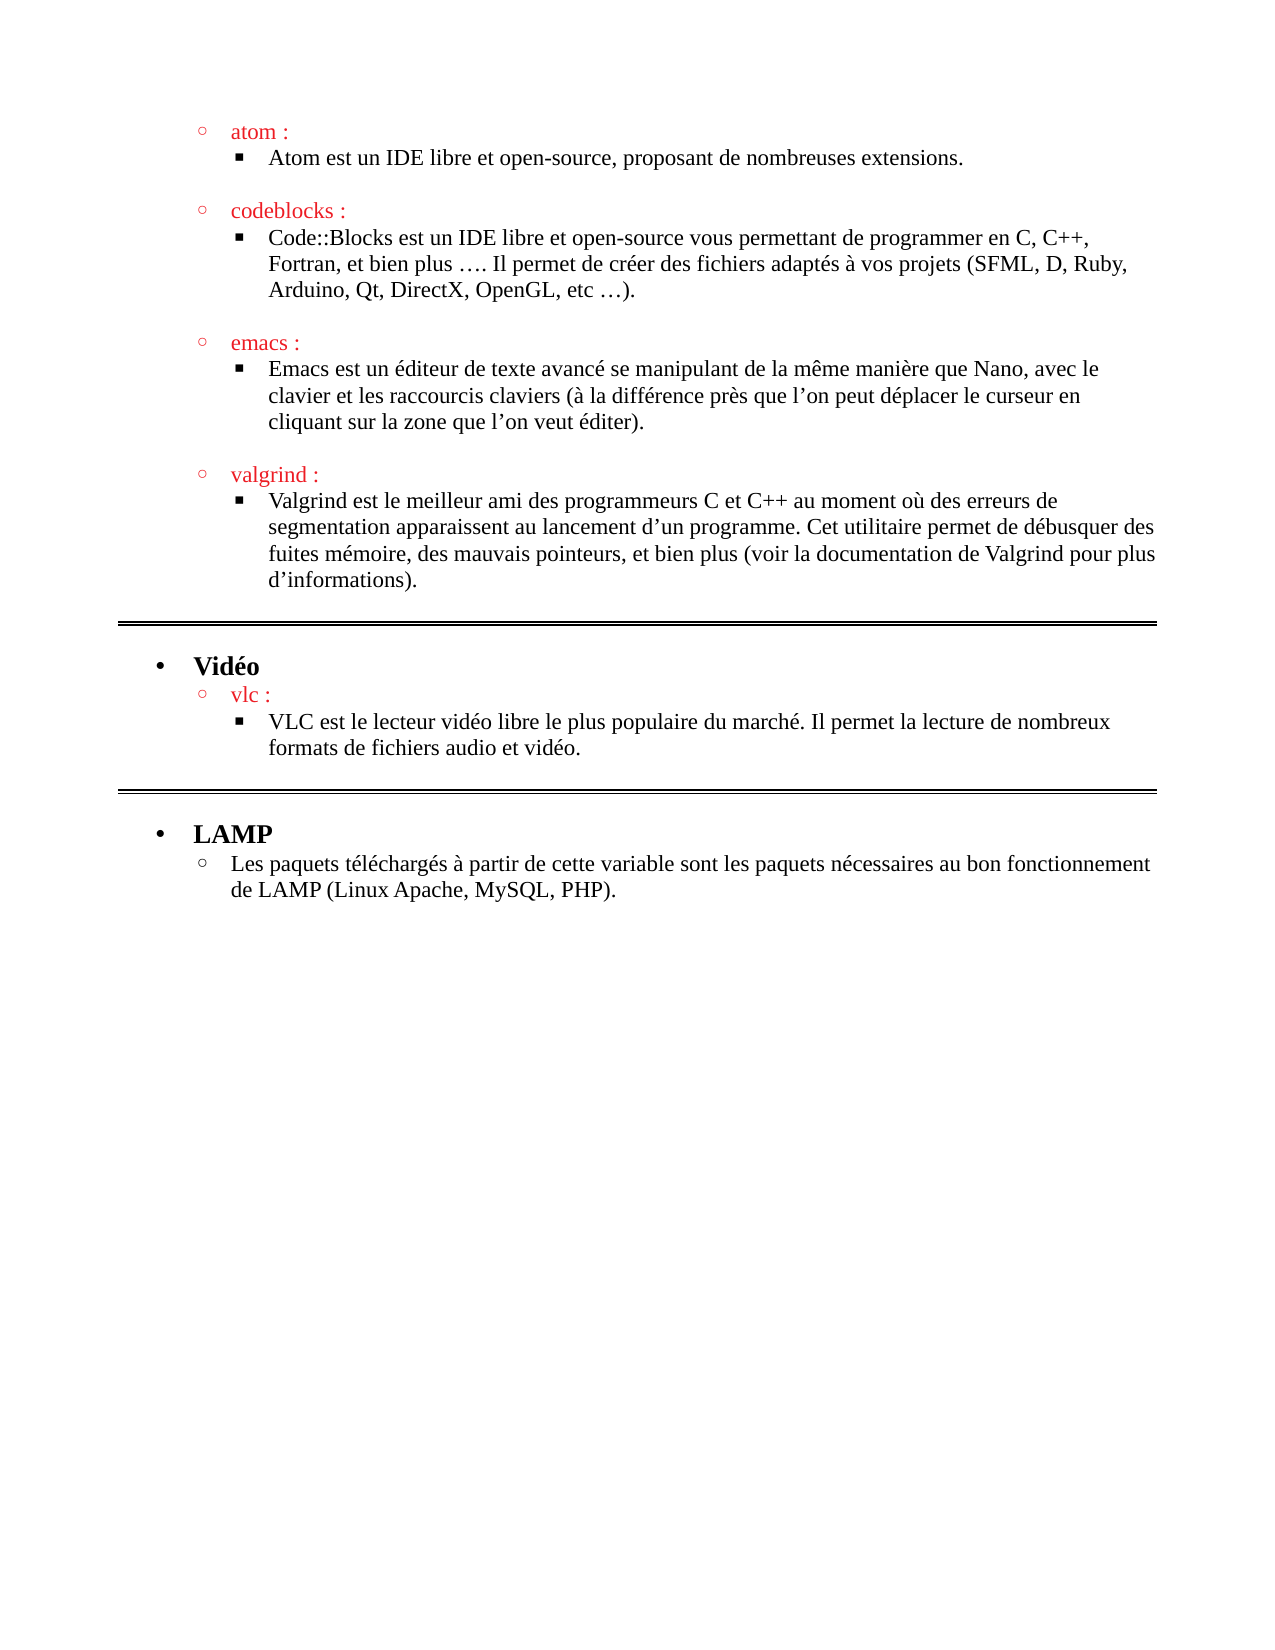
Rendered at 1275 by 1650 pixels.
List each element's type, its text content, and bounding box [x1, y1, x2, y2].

list Emacs est un éditeur de texte avancé se manipulant de la même manière que Nano, avec le clavier et les raccourcis claviers (à la différence près que l’on peut déplacer le curseur en cliquant sur la zone que l’on veut éditer). [231, 355, 1157, 434]
list LAMP [156, 818, 1157, 850]
list Valgrind est le meilleur ami des programmeurs C et C++ au moment où des erreurs de segmentation apparaissent au lancement d’un programme. Cet utilitaire permet de débusquer des fuites mémoire, des mauvais pointeurs, et bien plus (voir la documentation de Valgrind pour plus d’informations). [231, 487, 1157, 592]
list VLC est le lecteur vidéo libre le plus populaire du marché. Il permet la lecture de nombreux formats de fichiers audio et vidéo. [231, 708, 1157, 761]
list Code::Blocks est un IDE libre et open-source vous permettant de programmer en C, C++, Fortran, et bien plus …. Il permet de créer des fichiers adaptés à vos projets (SFML, D, Ruby, Arduino, Qt, DirectX, OpenGL, etc …). [231, 223, 1157, 303]
list Vidéo [156, 650, 1157, 682]
list valgrind : [193, 461, 1157, 487]
list Les paquets téléchargés à partir de cette variable sont les paquets nécessaires au bon fonctionnement de LAMP (Linux Apache, MySQL, PHP). [193, 850, 1157, 902]
list atom : [193, 118, 1157, 144]
list vlc : [193, 682, 1157, 708]
list emacs : [193, 329, 1157, 355]
list Atom est un IDE libre et open-source, proposant de nombreuses extensions. [231, 144, 1157, 171]
list codeblocks : [193, 197, 1157, 223]
